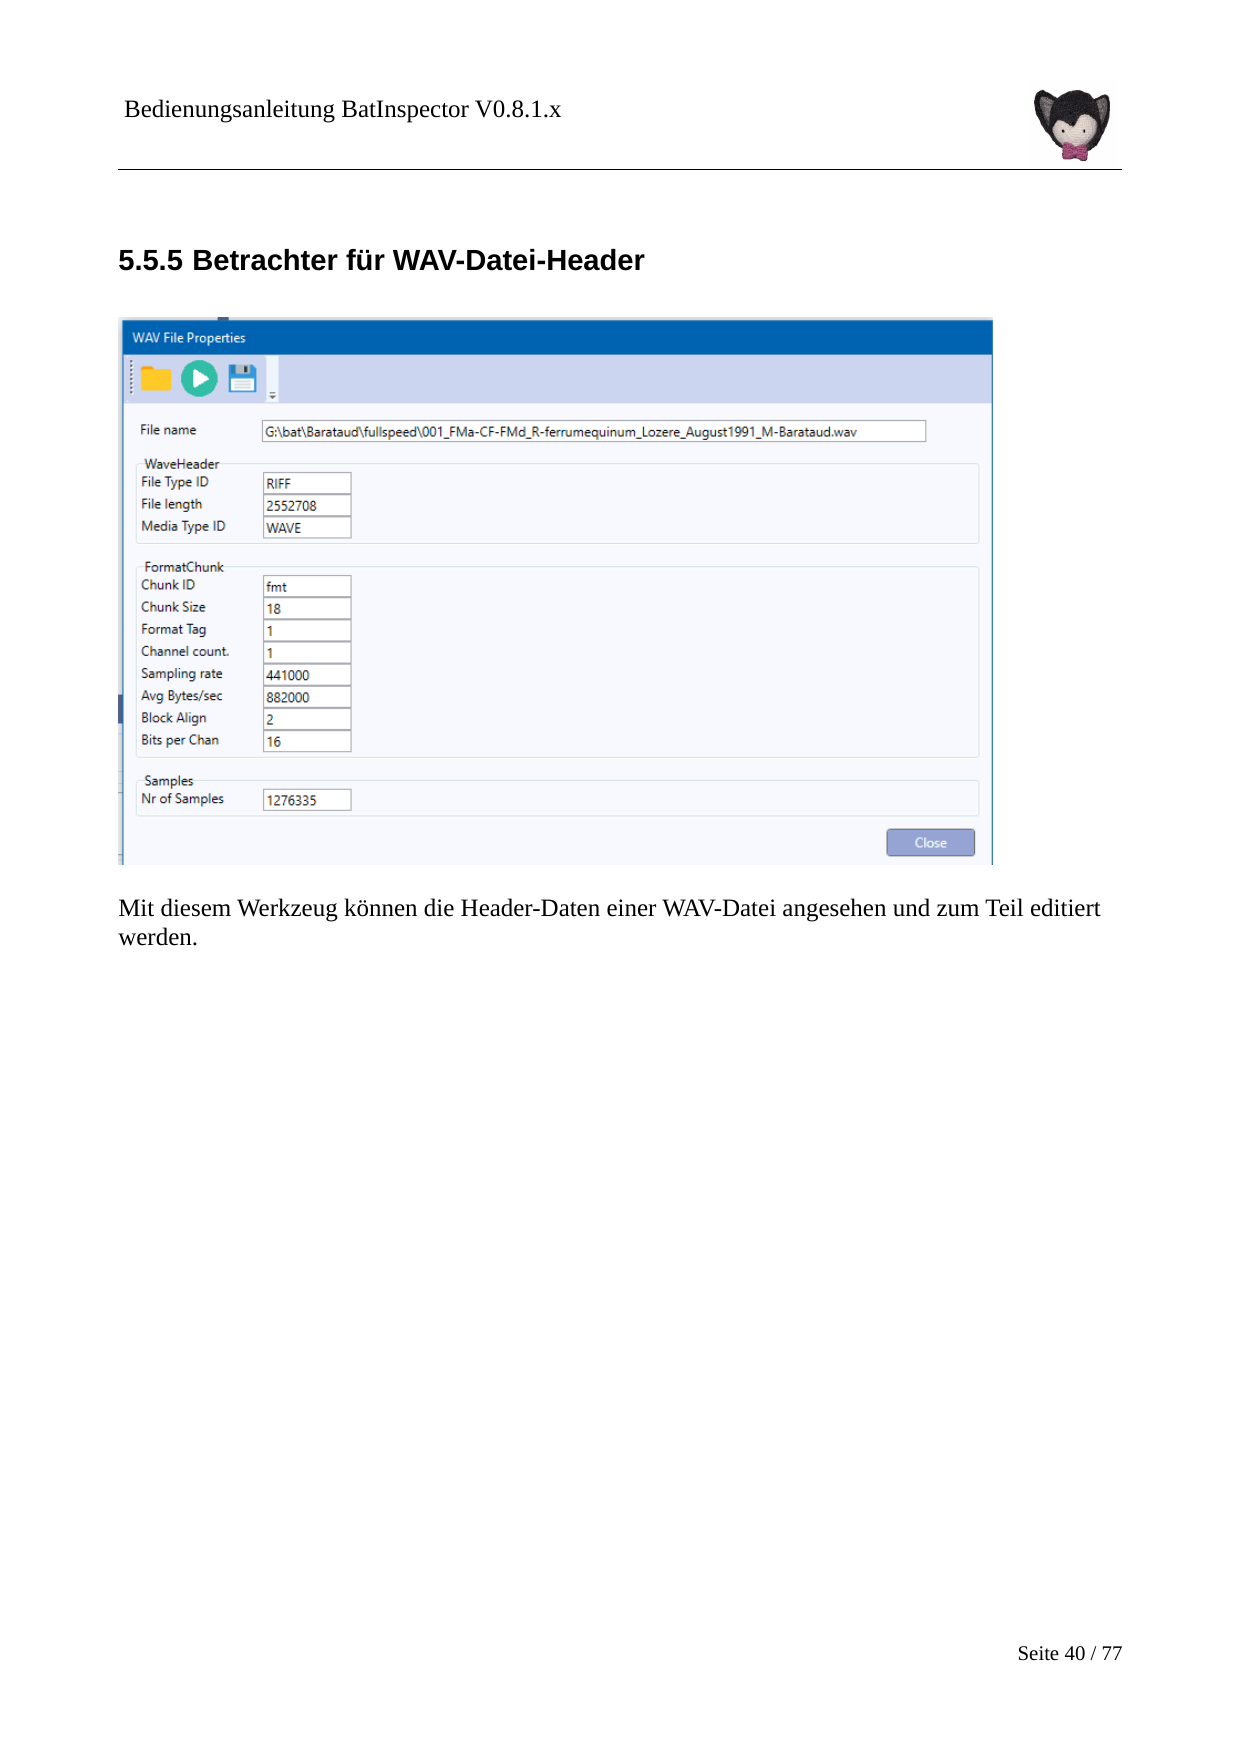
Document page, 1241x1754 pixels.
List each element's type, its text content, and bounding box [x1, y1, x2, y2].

picture [118, 317, 993, 865]
subtitle Betrachter für WAV-Datei-Header [118, 243, 1122, 276]
text Mit diesem Werkzeug können die Header-Daten einer WAV-Datei angesehen und zum Teil editiert werden. [118, 893, 1122, 951]
picture [1030, 80, 1119, 169]
